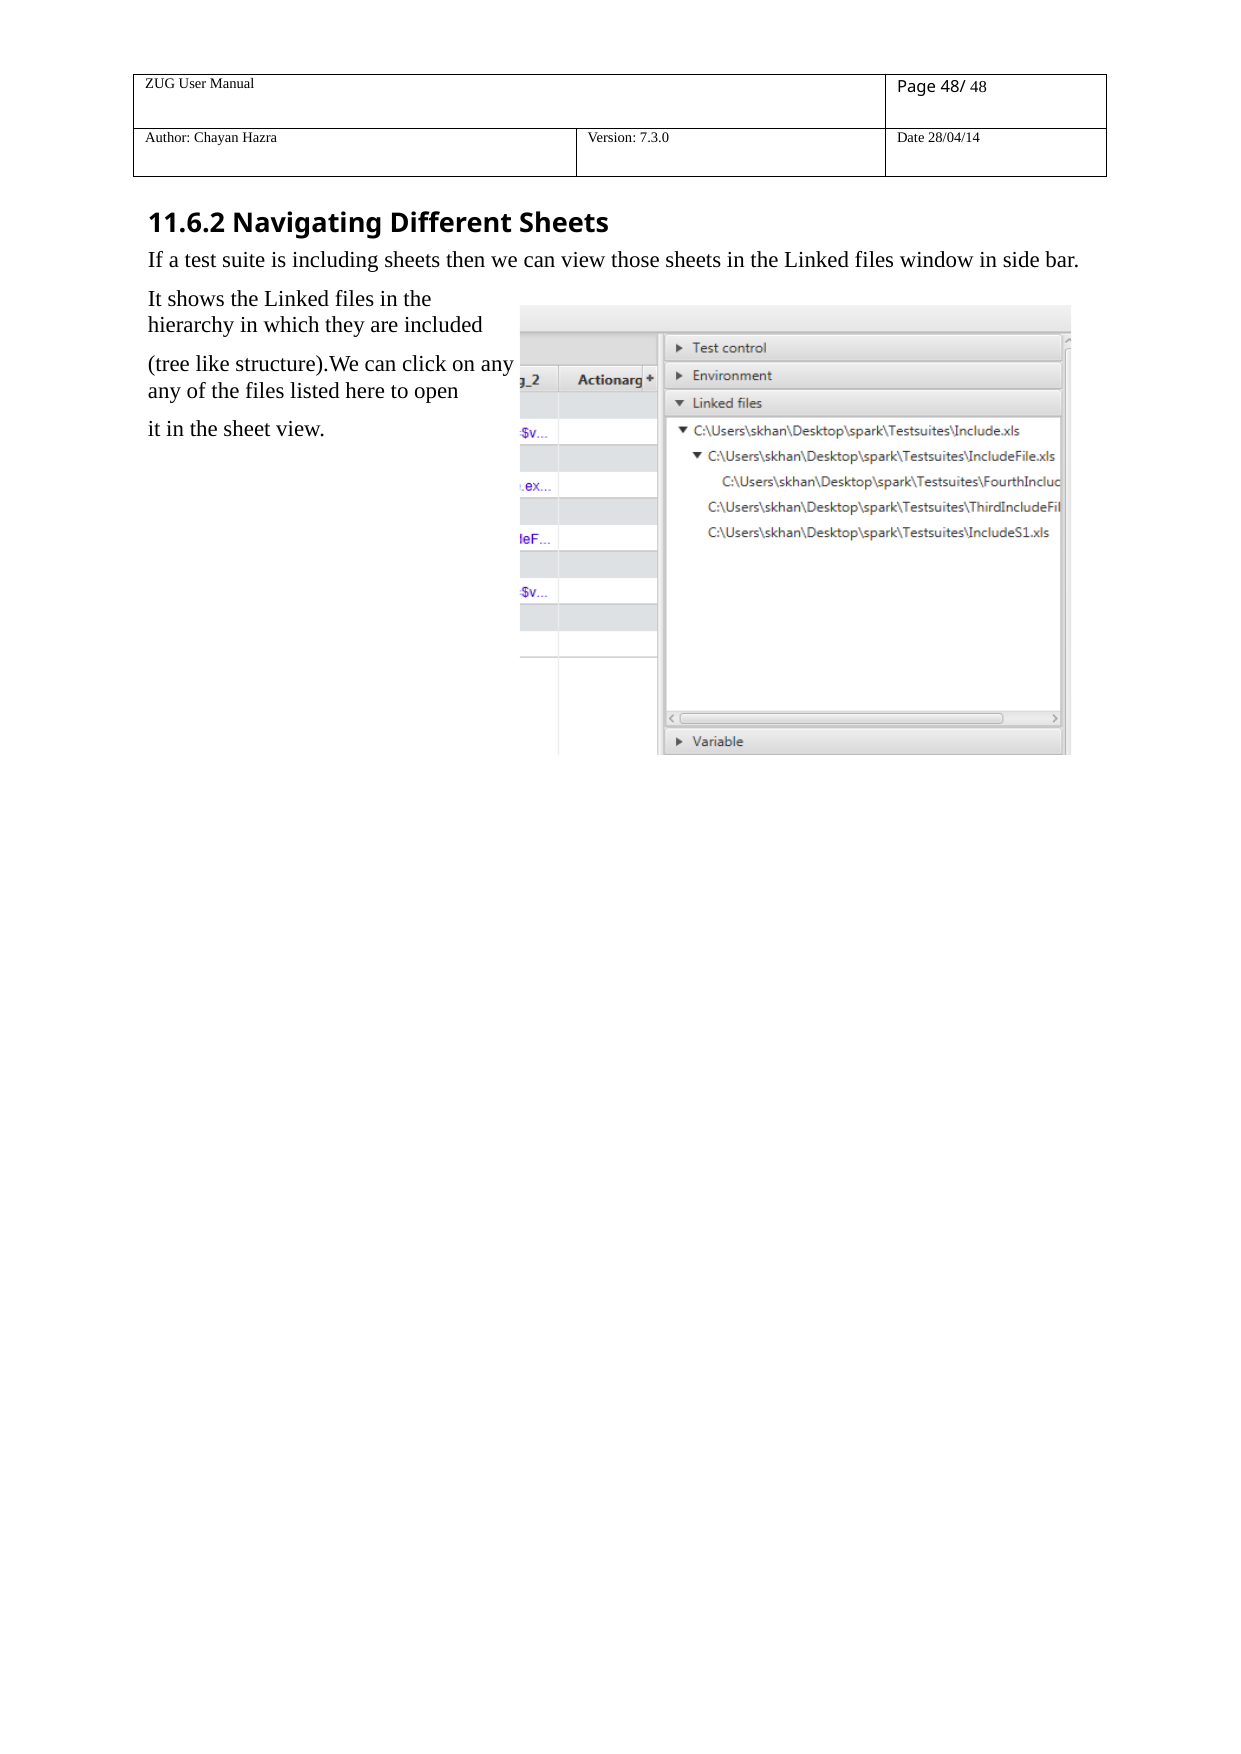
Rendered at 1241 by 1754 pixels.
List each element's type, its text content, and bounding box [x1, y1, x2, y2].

subtitle 11.6.2 Navigating Different Sheets [148, 203, 1092, 240]
text (tree like structure).We can click on any any of the files listed here to open [148, 350, 519, 403]
text [1072, 416, 1092, 442]
text If a test suite is including sheets then we can view those sheets in the Linked files window in side bar. [148, 246, 1092, 273]
text it in the sheet view. [148, 416, 519, 442]
text It shows the Linked files in the hierarchy in which they are included [148, 285, 1092, 338]
picture [519, 305, 1072, 755]
